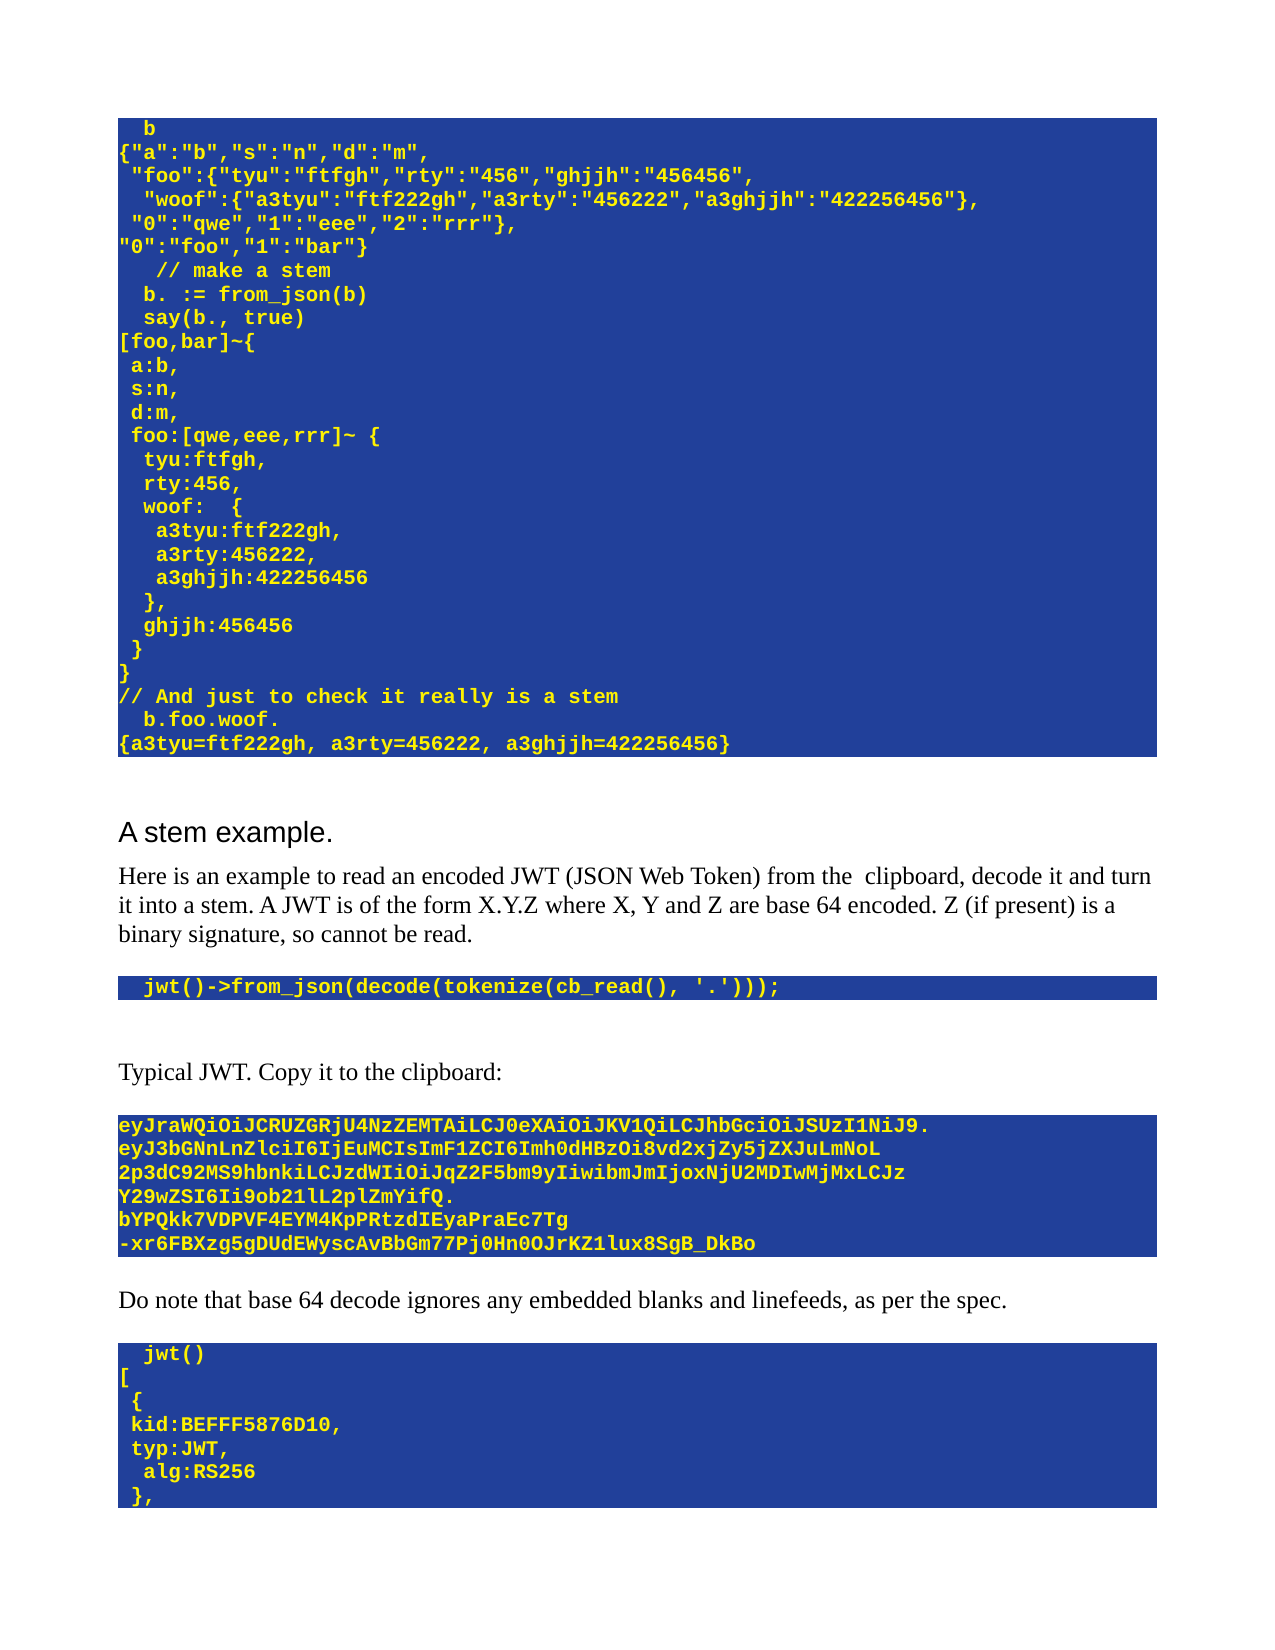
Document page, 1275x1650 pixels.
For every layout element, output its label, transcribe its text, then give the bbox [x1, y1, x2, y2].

text foo:[qwe,eee,rrr]~ { [118, 426, 1157, 449]
text "0":"qwe","1":"eee","2":"rrr"}, [118, 213, 1157, 236]
text bYPQkk7VDPVF4EYM4KpPRtzdIEyaPraEc7Tg -xr6FBXzg5gDUdEWyscAvBbGm77Pj0Hn0OJrKZ1lux8SgB_DkBo [118, 1209, 1157, 1257]
text tyu:ftfgh, [118, 449, 1157, 473]
text "woof":{"a3tyu":"ftf222gh","a3rty":"456222","a3ghjjh":"422256456"}, [118, 189, 1157, 213]
text // And just to check it really is a stem [118, 686, 1157, 709]
text "foo":{"tyu":"ftfgh","rty":"456","ghjjh":"456456", [118, 165, 1157, 189]
text Typical JWT. Copy it to the clipboard: [118, 1057, 1157, 1086]
text s:n, [118, 378, 1157, 402]
text // make a stem [118, 260, 1157, 284]
text say(b., true) [118, 307, 1157, 331]
text } [118, 662, 1157, 686]
text a3tyu:ftf222gh, [118, 520, 1157, 544]
text b.foo.woof. [118, 709, 1157, 733]
text rty:456, [118, 473, 1157, 496]
text ghjjh:456456 [118, 615, 1157, 638]
text a:b, [118, 354, 1157, 378]
text woof: { [118, 496, 1157, 520]
text b. := from_json(b) [118, 284, 1157, 307]
text } [118, 638, 1157, 662]
subtitle A stem example. [118, 782, 1157, 849]
text jwt()->from_json(decode(tokenize(cb_read(), '.'))); [118, 976, 1157, 1000]
text }, [118, 591, 1157, 615]
text eyJ3bGNnLnZlciI6IjEuMCIsImF1ZCI6Imh0dHBzOi8vd2xjZy5jZXJuLmNoL 2p3dC92MS9hbnkiLCJzdWIiOiJqZ2F5bm9yIiwibmJmIjoxNjU2MDIwMjMxLCJz Y29wZSI6Ii9ob21lL2plZmYifQ. [118, 1138, 1157, 1209]
text [foo,bar]~{ [118, 331, 1157, 354]
text Do note that base 64 decode ignores any embedded blanks and linefeeds, as per the spec. [118, 1257, 1157, 1343]
text b [118, 118, 1157, 142]
text jwt() [ { kid:BEFFF5876D10, typ:JWT, alg:RS256 }, [118, 1343, 1157, 1508]
text eyJraWQiOiJCRUZGRjU4NzZEMTAiLCJ0eXAiOiJKV1QiLCJhbGciOiJSUzI1NiJ9. [118, 1115, 1157, 1138]
text a3rty:456222, [118, 544, 1157, 567]
text {a3tyu=ftf222gh, a3rty=456222, a3ghjjh=422256456} [118, 733, 1157, 757]
text d:m, [118, 402, 1157, 426]
text Here is an example to read an encoded JWT (JSON Web Token) from the clipboard, decode it and turn it into a stem. A JWT is of the form X.Y.Z where X, Y and Z are base 64 encoded. Z (if present) is a binary signature, so cannot be read. [118, 861, 1157, 947]
text {"a":"b","s":"n","d":"m", [118, 142, 1157, 165]
text "0":"foo","1":"bar"} [118, 236, 1157, 260]
text a3ghjjh:422256456 [118, 567, 1157, 591]
